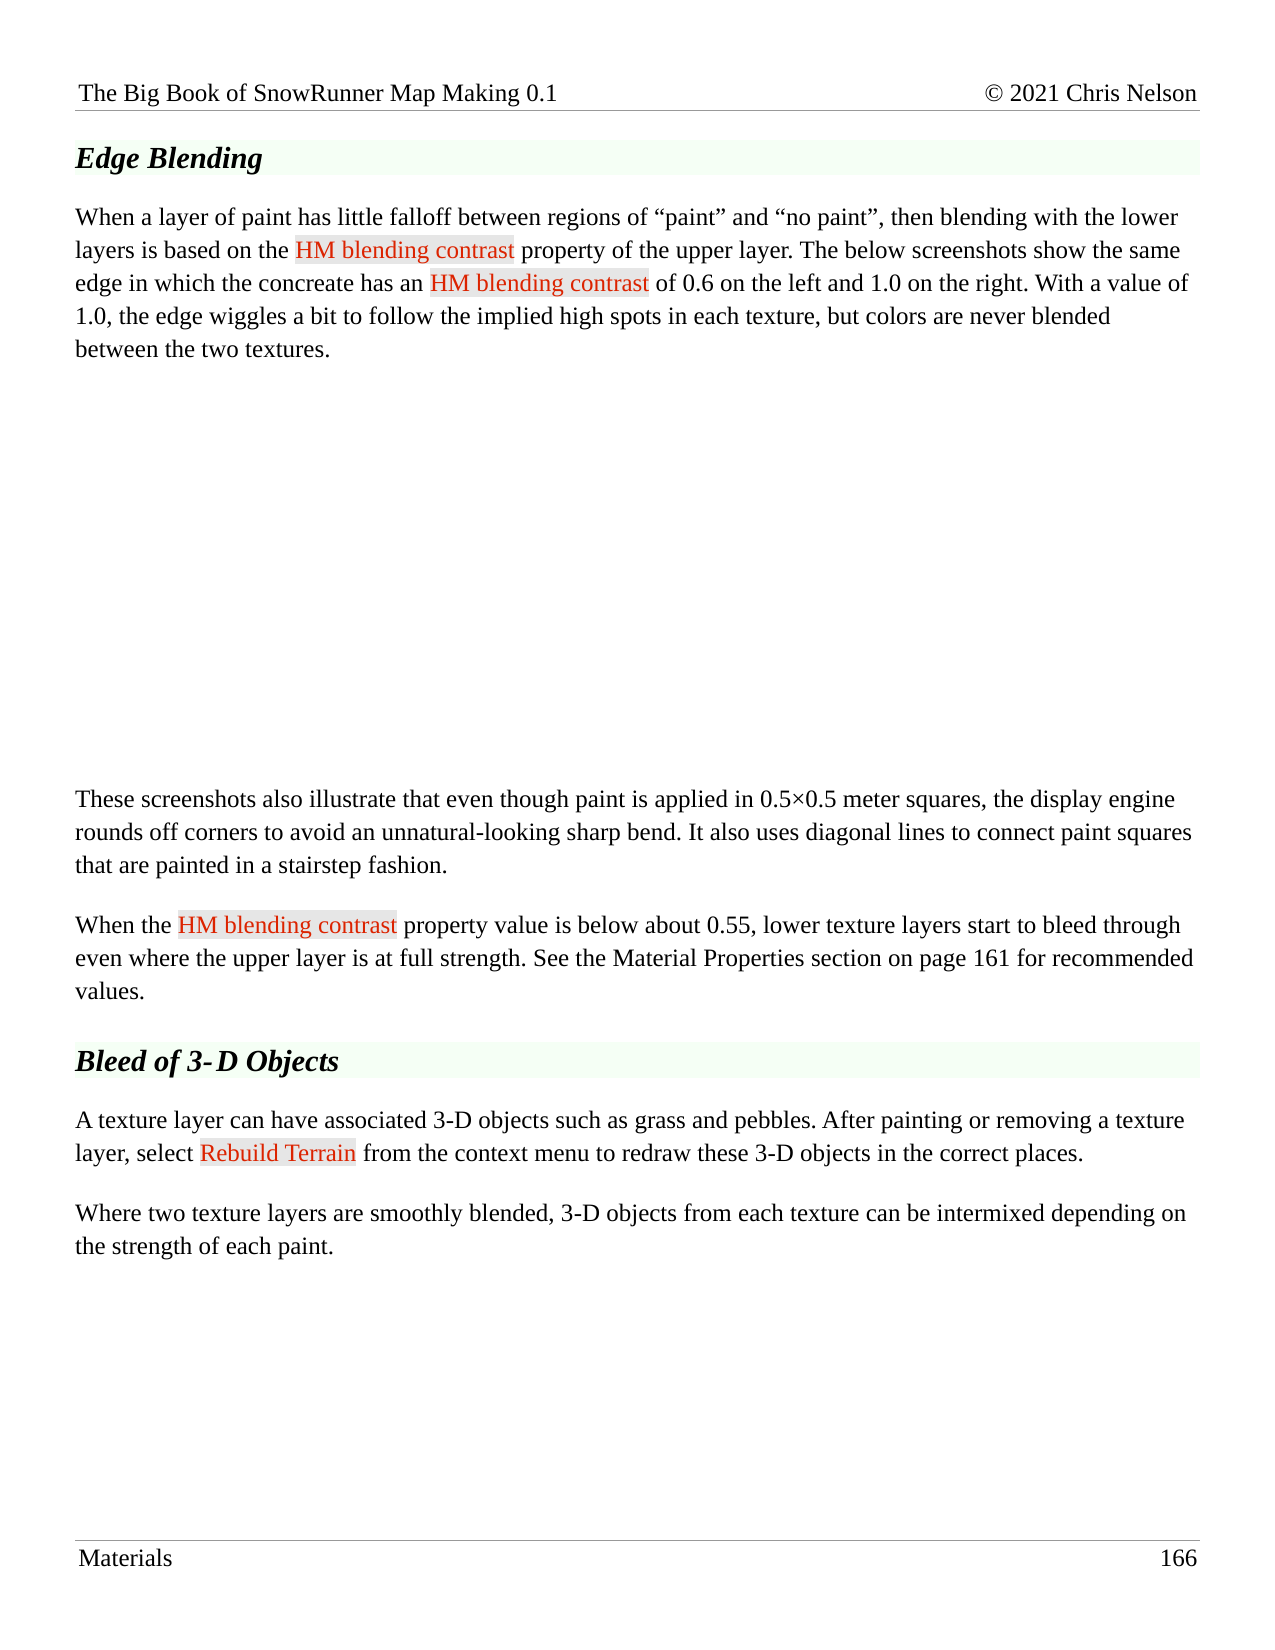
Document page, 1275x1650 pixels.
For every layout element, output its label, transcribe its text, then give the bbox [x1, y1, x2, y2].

text A texture layer can have associated 3‑D objects such as grass and pebbles. After painting or removing a texture layer, select Rebuild Terrain from the context menu to redraw these 3‑D objects in the correct places. [75, 1105, 1200, 1166]
text When the HM blending contrast property value is below about 0.55, lower texture layers start to bleed through even where the upper layer is at full strength. See the Material Properties section on page 161 for recommended values. [75, 910, 1200, 1005]
text Where two texture layers are smoothly blended, 3‑D objects from each texture can be intermixed depending on the strength of each paint. [75, 1198, 1200, 1259]
text These screenshots also illustrate that even though paint is applied in 0.5×0.5 meter squares, the display engine rounds off corners to avoid an unnatural-looking sharp bend. It also uses diagonal lines to connect paint squares that are painted in a stairstep fashion. [75, 784, 1200, 879]
subtitle Bleed of 3‑D Objects [75, 1042, 1200, 1078]
subtitle Edge Blending [75, 140, 1200, 175]
text When a layer of paint has little falloff between regions of “paint” and “no paint”, then blending with the lower layers is based on the HM blending contrast property of the upper layer. The below screenshots show the same edge in which the concreate has an HM blending contrast of 0.6 on the left and 1.0 on the right. With a value of 1.0, the edge wiggles a bit to follow the implied high spots in each texture, but colors are never blended between the two textures. [75, 202, 1200, 363]
